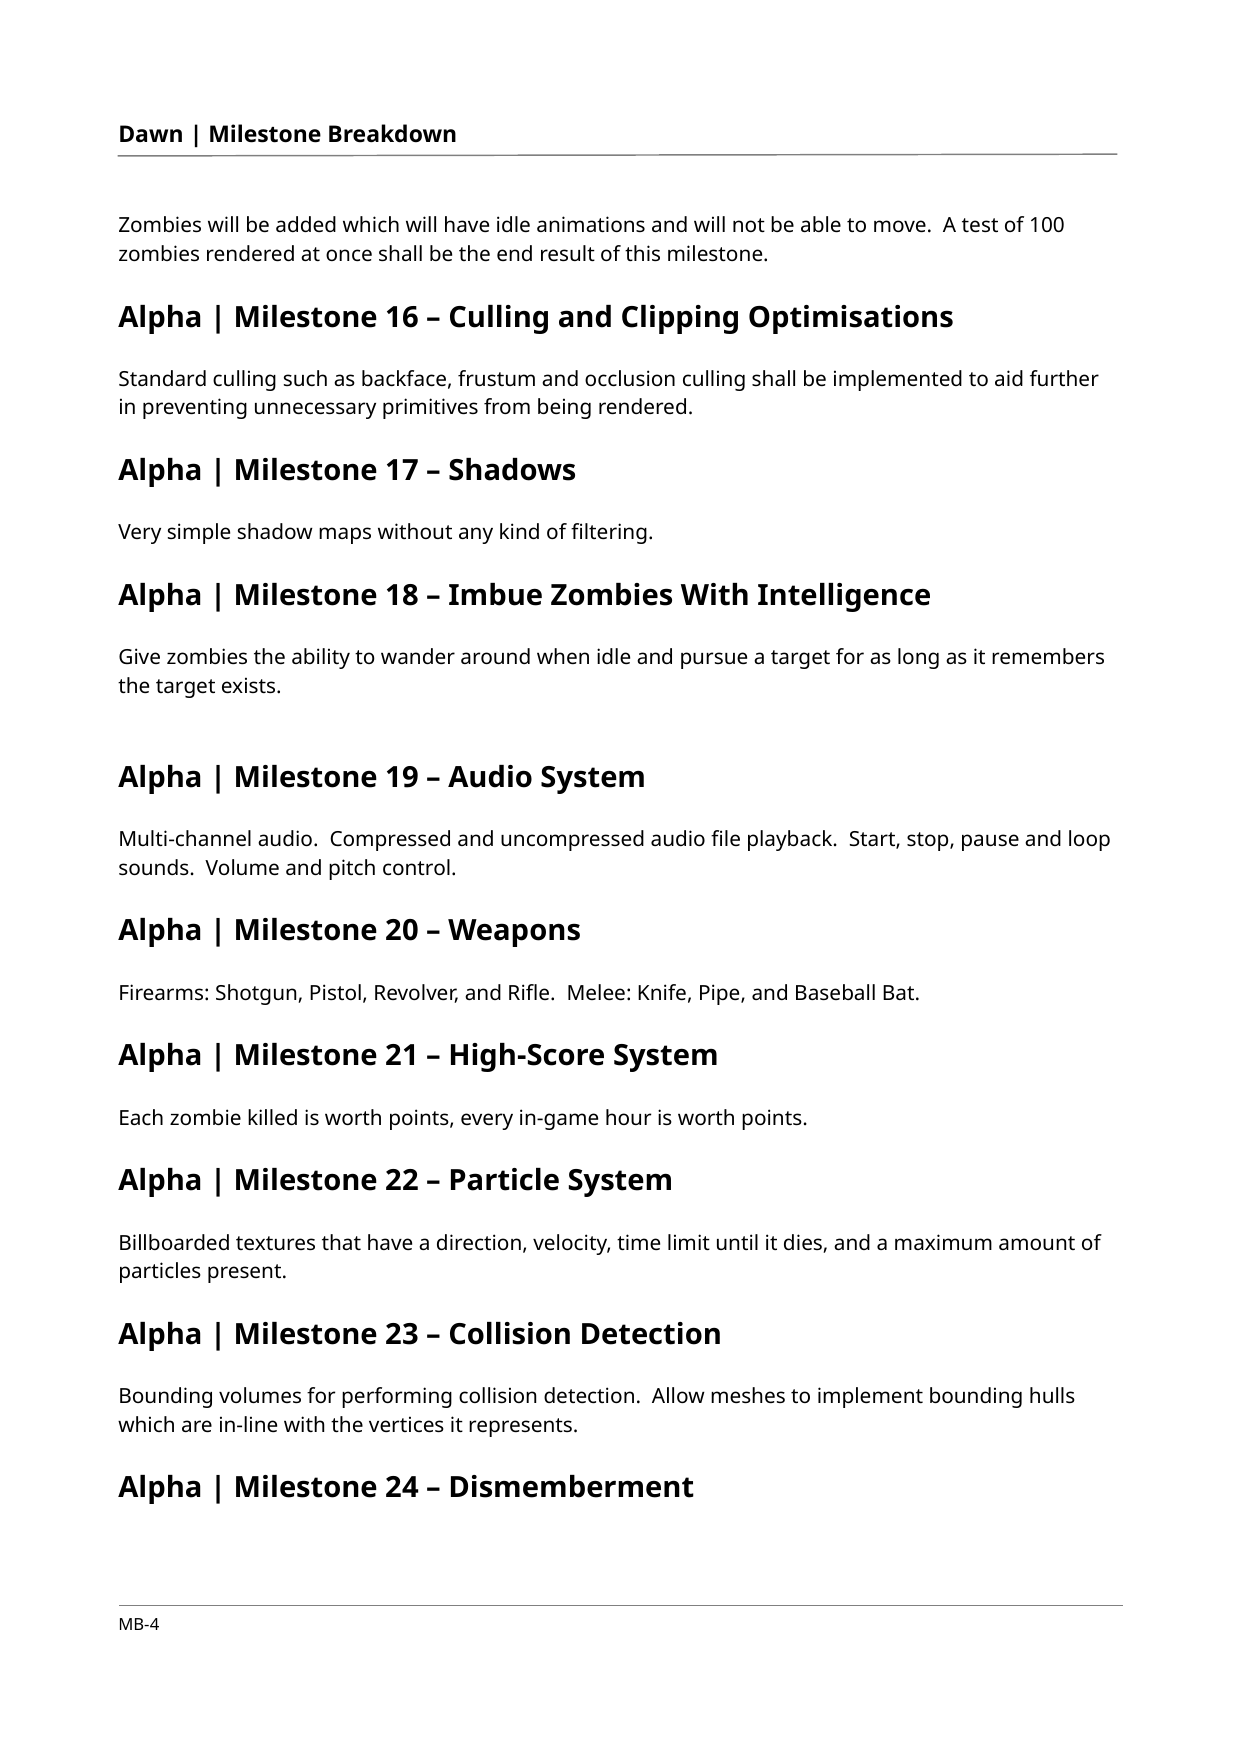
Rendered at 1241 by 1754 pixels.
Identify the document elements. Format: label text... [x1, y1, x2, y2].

text Alpha | Milestone 23 – Collision Detection [118, 1313, 1122, 1353]
text Alpha | Milestone 24 – Dismemberment [118, 1467, 1122, 1506]
text Very simple shadow maps without any kind of filtering. [118, 517, 1122, 546]
text Each zombie killed is worth points, every in-game hour is worth points. [118, 1103, 1122, 1131]
text Standard culling such as backface, frustum and occlusion culling shall be implemented to aid further in preventing unnecessary primitives from being rendered. [118, 364, 1122, 421]
text Alpha | Milestone 19 – Audio System [118, 756, 1122, 796]
text Alpha | Milestone 20 – Weapons [118, 910, 1122, 949]
text Multi-channel audio. Compressed and uncompressed audio file playback. Start, stop, pause and loop sounds. Volume and pitch control. [118, 824, 1122, 881]
text Give zombies the ability to wander around when idle and pursue a target for as long as it remembers the target exists. [118, 642, 1122, 699]
text Alpha | Milestone 17 – Shadows [118, 449, 1122, 489]
text Alpha | Milestone 18 – Imbue Zombies With Intelligence [118, 574, 1122, 614]
text Alpha | Milestone 16 – Culling and Clipping Optimisations [118, 296, 1122, 336]
text Firearms: Shotgun, Pistol, Revolver, and Rifle. Melee: Knife, Pipe, and Baseball Bat. [118, 978, 1122, 1006]
text Alpha | Milestone 22 – Particle System [118, 1160, 1122, 1199]
text Bounding volumes for performing collision detection. Allow meshes to implement bounding hulls which are in-line with the vertices it represents. [118, 1381, 1122, 1438]
text Zombies will be added which will have idle animations and will not be able to move. A test of 100 zombies rendered at once shall be the end result of this milestone. [118, 211, 1122, 267]
text Alpha | Milestone 21 – High-Score System [118, 1035, 1122, 1074]
text Billboarded textures that have a direction, velocity, time limit until it dies, and a maximum amount of particles present. [118, 1228, 1122, 1285]
